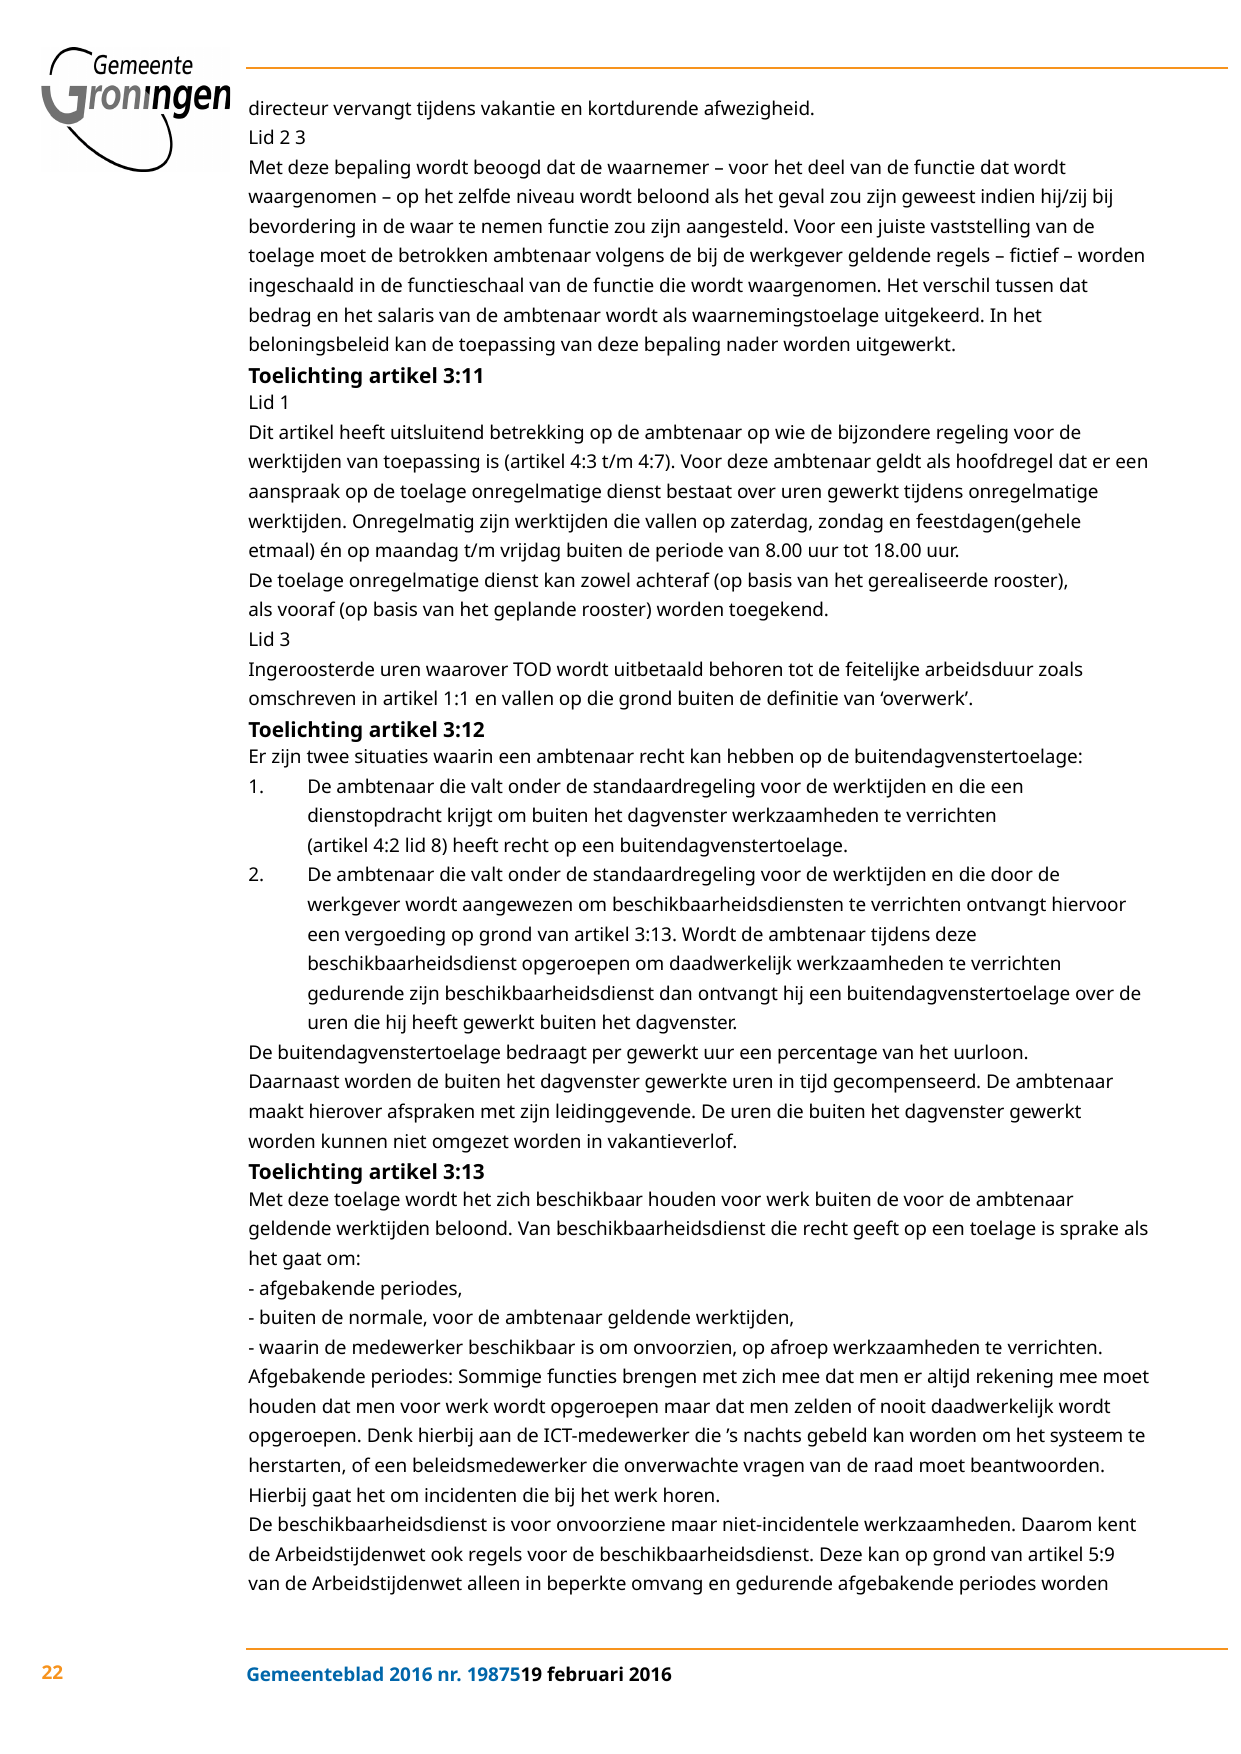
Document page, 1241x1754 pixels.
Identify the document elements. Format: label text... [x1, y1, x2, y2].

list (artikel 4:2 lid 8) heeft recht op een buitendagvenstertoelage. [248, 832, 1152, 858]
text Er zijn twee situaties waarin een ambtenaar recht kan hebben op de buitendagvenstertoelage: [248, 743, 1152, 769]
text Ingeroosterde uren waarover TOD wordt uitbetaald behoren tot de feitelijke arbeidsduur zoals omschreven in artikel 1:1 en vallen op die grond buiten de definitie van ‘overwerk’. [248, 656, 1152, 711]
text Toelichting artikel 3:13 [248, 1157, 1152, 1186]
text Met deze bepaling wordt beoogd dat de waarnemer – voor het deel van de functie dat wordt waargenomen – op het zelfde niveau wordt beloond als het geval zou zijn geweest indien hij/zij bij bevordering in de waar te nemen functie zou zijn aangesteld. Voor een juiste vaststelling van de toelage moet de betrokken ambtenaar volgens de bij de werkgever geldende regels – fictief – worden ingeschaald in de functieschaal van de functie die wordt waargenomen. Het verschil tussen dat bedrag en het salaris van de ambtenaar wordt als waarnemingstoelage uitgekeerd. In het beloningsbeleid kan de toepassing van deze bepaling nader worden uitgewerkt. [248, 154, 1152, 357]
text Met deze toelage wordt het zich beschikbaar houden voor werk buiten de voor de ambtenaar geldende werktijden beloond. Van beschikbaarheidsdienst die recht geeft op een toelage is sprake als het gaat om: [248, 1186, 1152, 1271]
text Dit artikel heeft uitsluitend betrekking op de ambtenaar op wie de bijzondere regeling voor de werktijden van toepassing is (artikel 4:3 t/m 4:7). Voor deze ambtenaar geldt als hoofdregel dat er een aanspraak op de toelage onregelmatige dienst bestaat over uren gewerkt tijdens onregelmatige werktijden. Onregelmatig zijn werktijden die vallen op zaterdag, zondag en feestdagen(gehele etmaal) én op maandag t/m vrijdag buiten de periode van 8.00 uur tot 18.00 uur. [248, 419, 1152, 563]
text Toelichting artikel 3:12 [248, 715, 1152, 743]
list De ambtenaar die valt onder de standaardregeling voor de werktijden en die door de werkgever wordt aangewezen om beschikbaarheidsdiensten te verrichten ontvangt hiervoor een vergoeding op grond van artikel 3:13. Wordt de ambtenaar tijdens deze beschikbaarheidsdienst opgeroepen om daadwerkelijk werkzaamheden te verrichten gedurende zijn beschikbaarheidsdienst dan ontvangt hij een buitendagvenstertoelage over de uren die hij heeft gewerkt buiten het dagvenster. [248, 862, 1152, 1035]
text - buiten de normale, voor de ambtenaar geldende werktijden, [248, 1304, 1152, 1330]
picture [41, 47, 231, 172]
text - waarin de medewerker beschikbaar is om onvoorzien, op afroep werkzaamheden te verrichten. [248, 1334, 1152, 1359]
text als vooraf (op basis van het geplande rooster) worden toegekend. [248, 597, 1152, 622]
text Daarnaast worden de buiten het dagvenster gewerkte uren in tijd gecompenseerd. De ambtenaar maakt hierover afspraken met zijn leidinggevende. De uren die buiten het dagvenster gewerkt worden kunnen niet omgezet worden in vakantieverlof. [248, 1069, 1152, 1154]
text De toelage onregelmatige dienst kan zowel achteraf (op basis van het gerealiseerde rooster), [248, 567, 1152, 593]
text De buitendagvenstertoelage bedraagt per gewerkt uur een percentage van het uurloon. [248, 1039, 1152, 1065]
text De beschikbaarheidsdienst is voor onvoorziene maar niet-incidentele werkzaamheden. Daarom kent de Arbeidstijdenwet ook regels voor de beschikbaarheidsdienst. Deze kan op grond van artikel 5:9 van de Arbeidstijdenwet alleen in beperkte omvang en gedurende afgebakende periodes worden [248, 1511, 1152, 1596]
text Lid 1 [248, 389, 1152, 415]
text Afgebakende periodes: Sommige functies brengen met zich mee dat men er altijd rekening mee moet houden dat men voor werk wordt opgeroepen maar dat men zelden of nooit daadwerkelijk wordt opgeroepen. Denk hierbij aan de ICT-medewerker die ’s nachts gebeld kan worden om het systeem te herstarten, of een beleidsmedewerker die onverwachte vragen van de raad moet beantwoorden. Hierbij gaat het om incidenten die bij het werk horen. [248, 1363, 1152, 1507]
text Lid 3 [248, 626, 1152, 652]
list De ambtenaar die valt onder de standaardregeling voor de werktijden en die een dienstopdracht krijgt om buiten het dagvenster werkzaamheden te verrichten [248, 773, 1152, 828]
text Toelichting artikel 3:11 [248, 361, 1152, 389]
text - afgebakende periodes, [248, 1275, 1152, 1300]
text Lid 2 3 [248, 124, 1152, 150]
text directeur vervangt tijdens vakantie en kortdurende afwezigheid. [248, 95, 1152, 121]
